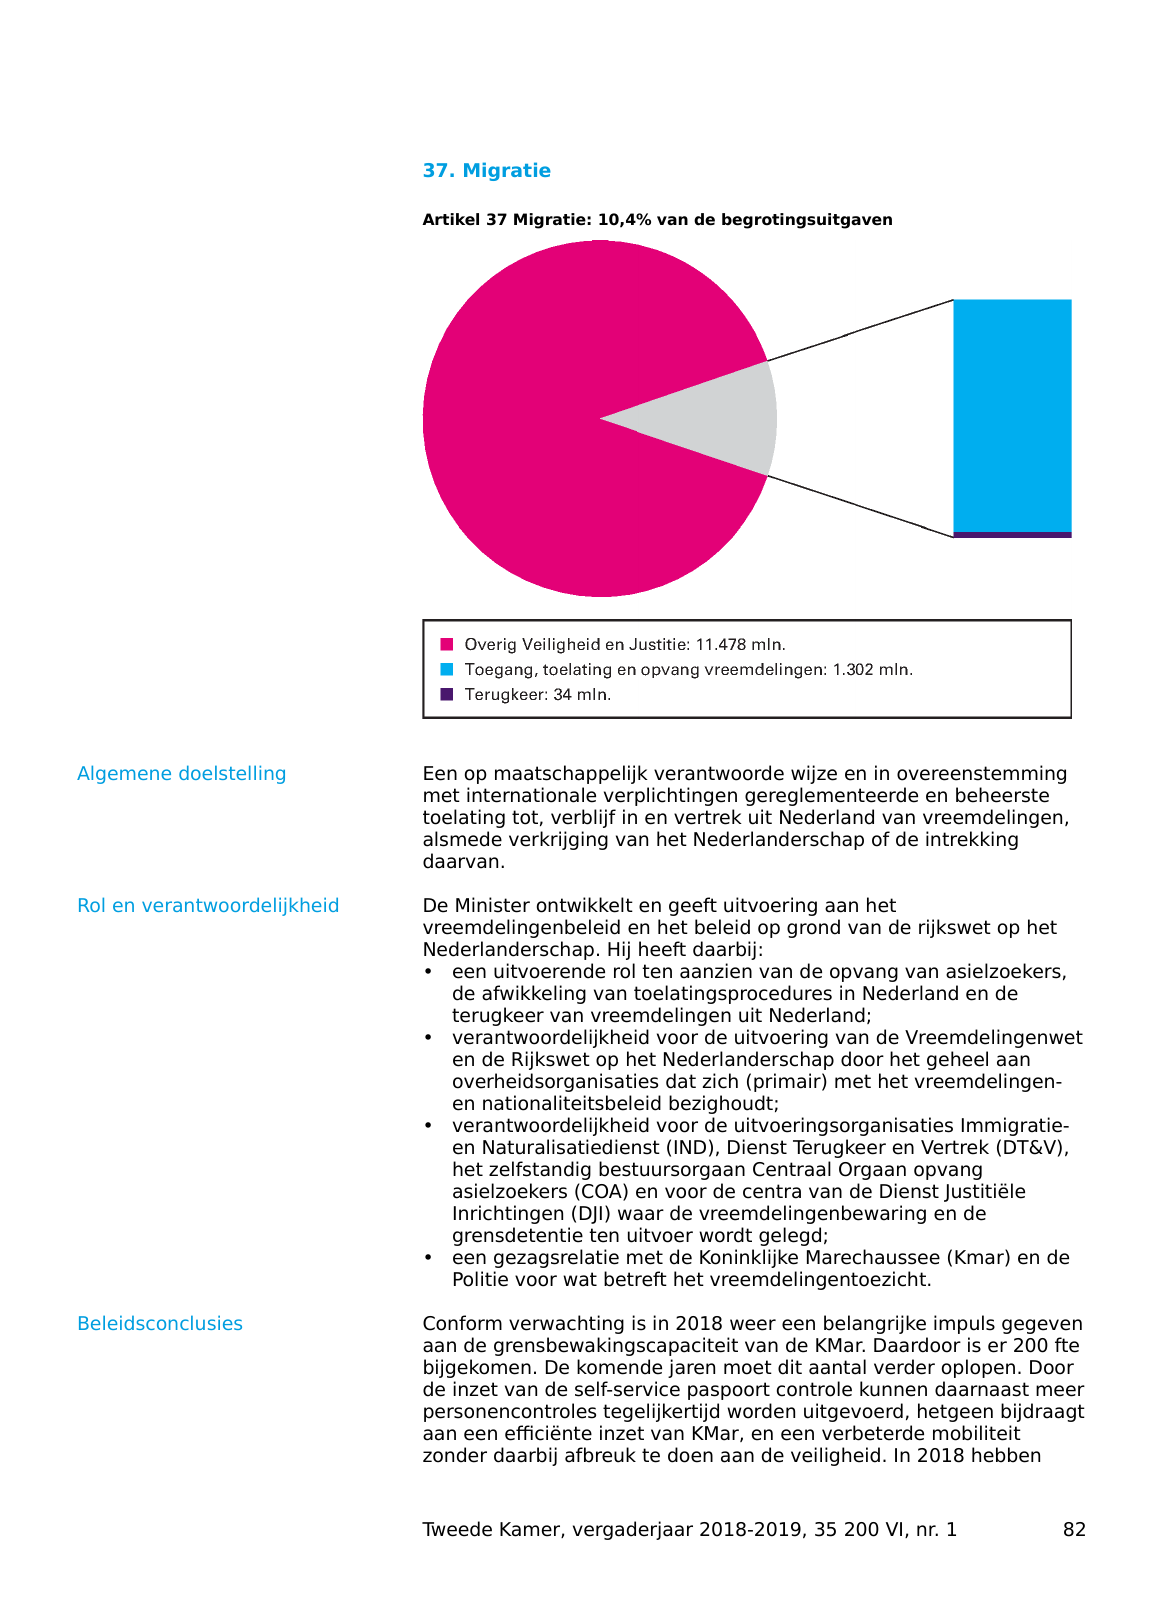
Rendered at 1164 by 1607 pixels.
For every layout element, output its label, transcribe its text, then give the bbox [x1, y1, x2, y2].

text • een gezagsrelatie met de Koninklijke Marechaussee (Kmar) en de Politie voor wat betreft het vreemdelingentoezicht. [422, 1247, 1087, 1291]
text • een uitvoerende rol ten aanzien van de opvang van asielzoekers, de afwikkeling van toelatingsprocedures in Nederland en de terugkeer van vreemdelingen uit Nederland; [422, 961, 1087, 1027]
text De Minister ontwikkelt en geeft uitvoering aan het vreemdelingenbeleid en het beleid op grond van de rijkswet op het Nederlanderschap. Hij heeft daarbij: [422, 895, 1087, 961]
text • verantwoordelijkheid voor de uitvoeringsorganisaties Immigratie- en Naturalisatiedienst (IND), Dienst Terugkeer en Vertrek (DT&V), het zelfstandig bestuursorgaan Centraal Orgaan opvang asielzoekers (COA) en voor de centra van de Dienst Justitiële Inrichtingen (DJI) waar de vreemdelingenbewaring en de grensdetentie ten uitvoer wordt gelegd; [422, 1115, 1087, 1247]
subtitle 37. Migratie [422, 160, 1087, 182]
text Beleidsconclusies [77, 1313, 399, 1335]
text Conform verwachting is in 2018 weer een belangrijke impuls gegeven aan de grensbewakingscapaciteit van de KMar. Daardoor is er 200 fte bijgekomen. De komende jaren moet dit aantal verder oplopen. Door de inzet van de self-service paspoort controle kunnen daarnaast meer personencontroles tegelijkertijd worden uitgevoerd, hetgeen bijdraagt aan een efficiënte inzet van KMar, en een verbeterde mobiliteit zonder daarbij afbreuk te doen aan de veiligheid. In 2018 hebben [422, 1313, 1087, 1467]
text • verantwoordelijkheid voor de uitvoering van de Vreemdelingenwet en de Rijkswet op het Nederlanderschap door het geheel aan overheidsorganisaties dat zich (primair) met het vreemdelingen- en nationaliteitsbeleid bezighoudt; [422, 1027, 1087, 1115]
picture [422, 240, 1072, 719]
text Een op maatschappelijk verantwoorde wijze en in overeenstemming met internationale verplichtingen gereglementeerde en beheerste toelating tot, verblijf in en vertrek uit Nederland van vreemdelingen, alsmede verkrijging van het Nederlanderschap of de intrekking daarvan. [422, 763, 1087, 873]
text Artikel 37 Migratie: 10,4% van de begrotingsuitgaven [422, 211, 1072, 229]
text Rol en verantwoordelijkheid [77, 895, 399, 917]
text Algemene doelstelling [77, 763, 399, 785]
